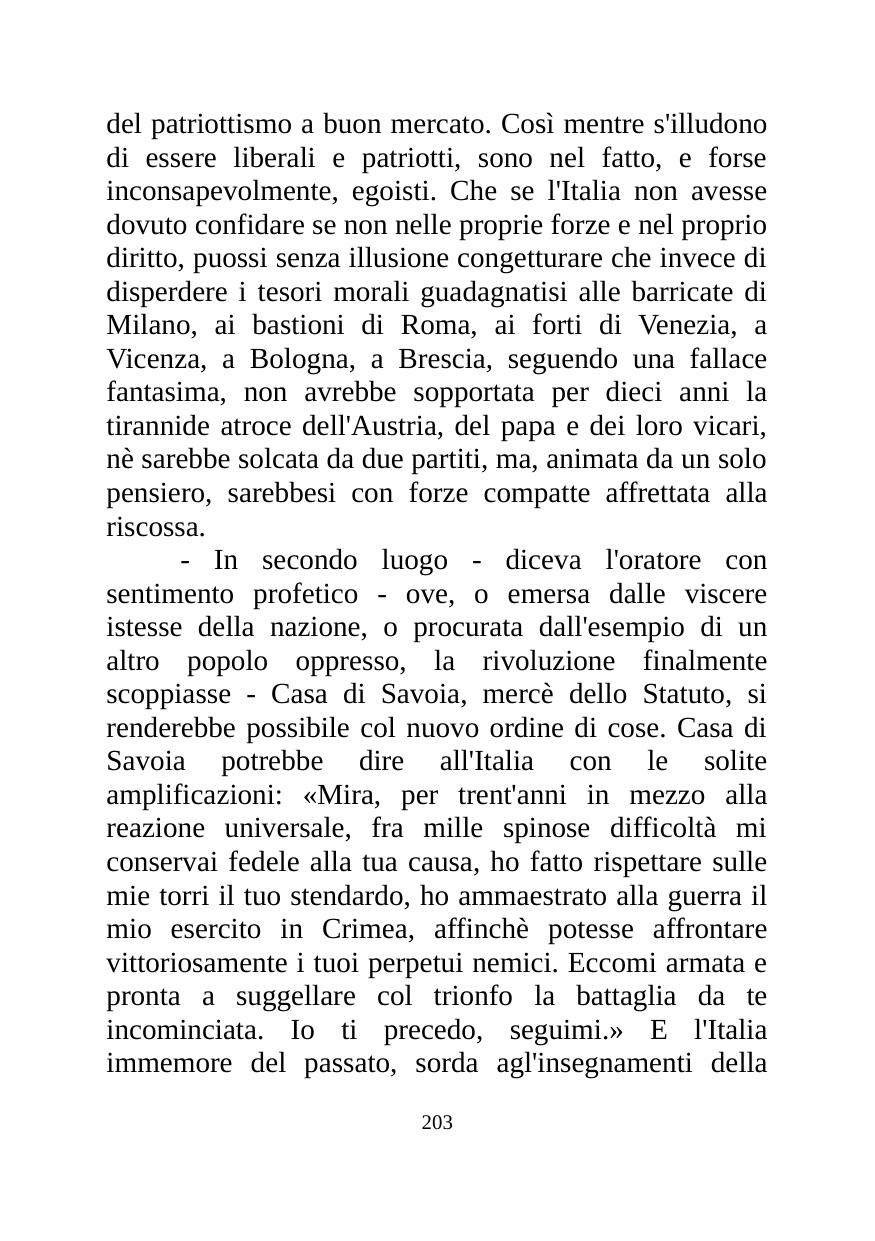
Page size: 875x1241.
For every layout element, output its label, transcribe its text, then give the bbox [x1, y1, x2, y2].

text del patriottismo a buon mercato. Così mentre s'illudono di essere liberali e patriotti, sono nel fatto, e forse inconsapevolmente, egoisti. Che se l'Italia non avesse dovuto confidare se non nelle proprie forze e nel proprio diritto, puossi senza illusione congetturare che invece di disperdere i tesori morali guadagnatisi alle barricate di Milano, ai bastioni di Roma, ai forti di Venezia, a Vicenza, a Bologna, a Brescia, seguendo una fallace fantasima, non avrebbe sopportata per dieci anni la tirannide atroce dell'Austria, del papa e dei loro vicari, nè sarebbe solcata da due partiti, ma, animata da un solo pensiero, sarebbesi con forze compatte affrettata alla riscossa. [106, 106, 768, 542]
text - In secondo luogo - diceva l'oratore con sentimento profetico - ove, o emersa dalle viscere istesse della nazione, o procurata dall'esempio di un altro popolo oppresso, la rivoluzione finalmente scoppiasse - Casa di Savoia, mercè dello Statuto, si renderebbe possibile col nuovo ordine di cose. Casa di Savoia potrebbe dire all'Italia con le solite amplificazioni: «Mira, per trent'anni in mezzo alla reazione universale, fra mille spinose difficoltà mi conservai fedele alla tua causa, ho fatto rispettare sulle mie torri il tuo stendardo, ho ammaestrato alla guerra il mio esercito in Crimea, affinchè potesse affrontare vittoriosamente i tuoi perpetui nemici. Eccomi armata e pronta a suggellare col trionfo la battaglia da te incominciata. Io ti precedo, seguimi.» E l'Italia immemore del passato, sorda agl'insegnamenti della [106, 542, 768, 1079]
